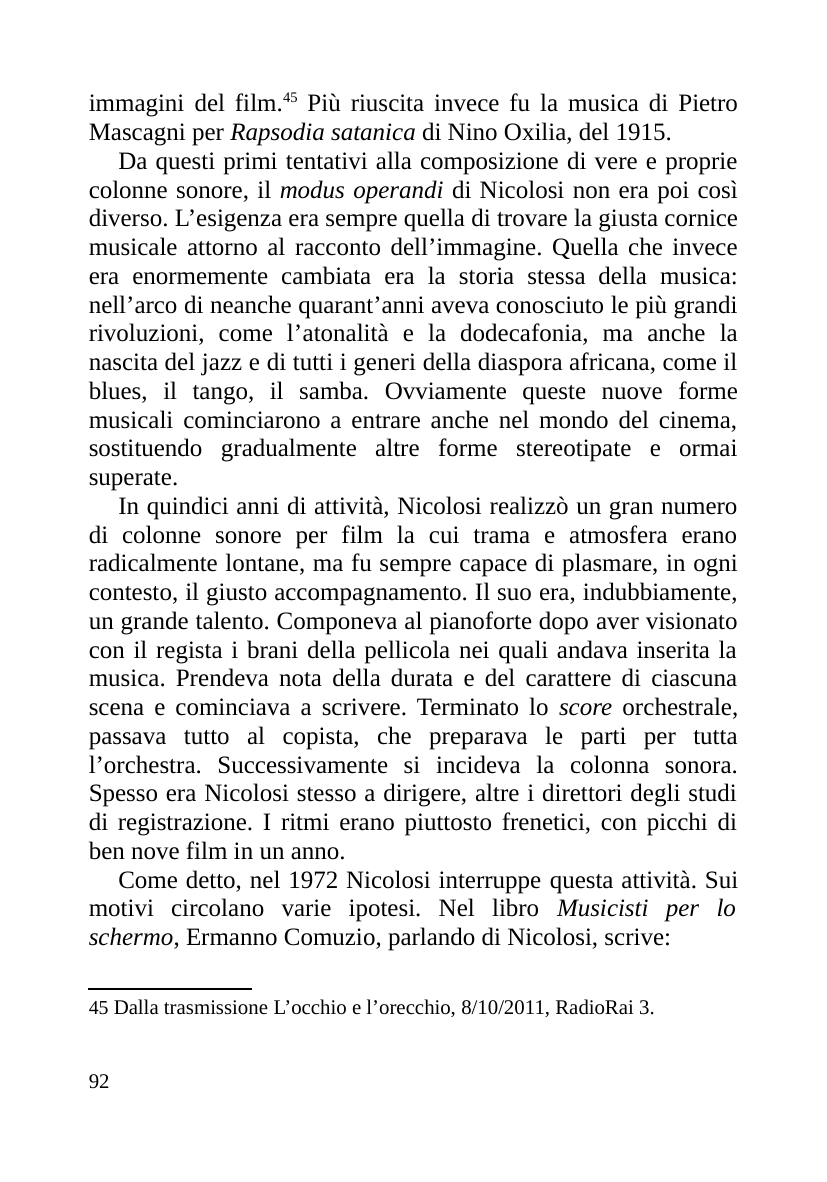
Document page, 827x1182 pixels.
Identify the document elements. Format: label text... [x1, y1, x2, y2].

text Da questi primi tentativi alla composizione di vere e proprie colonne sonore, il modus operandi di Nicolosi non era poi così diverso. L’esigenza era sempre quella di trovare la giusta cornice musicale attorno al racconto dell’immagine. Quella che invece era enormemente cambiata era la storia stessa della musica: nell’arco di neanche quarant’anni aveva conosciuto le più grandi rivoluzioni, come l’atonalità e la dodecafonia, ma anche la nascita del jazz e di tutti i generi della diaspora africana, come il blues, il tango, il samba. Ovviamente queste nuove forme musicali cominciarono a entrare anche nel mondo del cinema, sostituendo gradualmente altre forme stereotipate e ormai superate. [88, 146, 738, 491]
text In quindici anni di attività, Nicolosi realizzò un gran numero di colonne sonore per film la cui trama e atmosfera erano radicalmente lontane, ma fu sempre capace di plasmare, in ogni contesto, il giusto accompagnamento. Il suo era, indubbiamente, un grande talento. Componeva al pianoforte dopo aver visionato con il regista i brani della pellicola nei quali andava inserita la musica. Prendeva nota della durata e del carattere di ciascuna scena e cominciava a scrivere. Terminato lo score orchestrale, passava tutto al copista, che preparava le parti per tutta l’orchestra. Successivamente si incideva la colonna sonora. Spesso era Nicolosi stesso a dirigere, altre i direttori degli studi di registrazione. I ritmi erano piuttosto frenetici, con picchi di ben nove film in un anno. [88, 491, 738, 865]
text immagini del film. Più riuscita invece fu la musica di Pietro Mascagni per Rapsodia satanica di Nino Oxilia, del 1915. [88, 88, 738, 146]
text Come detto, nel 1972 Nicolosi interruppe questa attività. Sui motivi circolano varie ipotesi. Nel libro Musicisti per lo schermo, Ermanno Comuzio, parlando di Nicolosi, scrive: [88, 865, 738, 951]
text Dalla trasmissione L’occhio e l’orecchio, 8/10/2011, RadioRai 3. [88, 995, 738, 1019]
